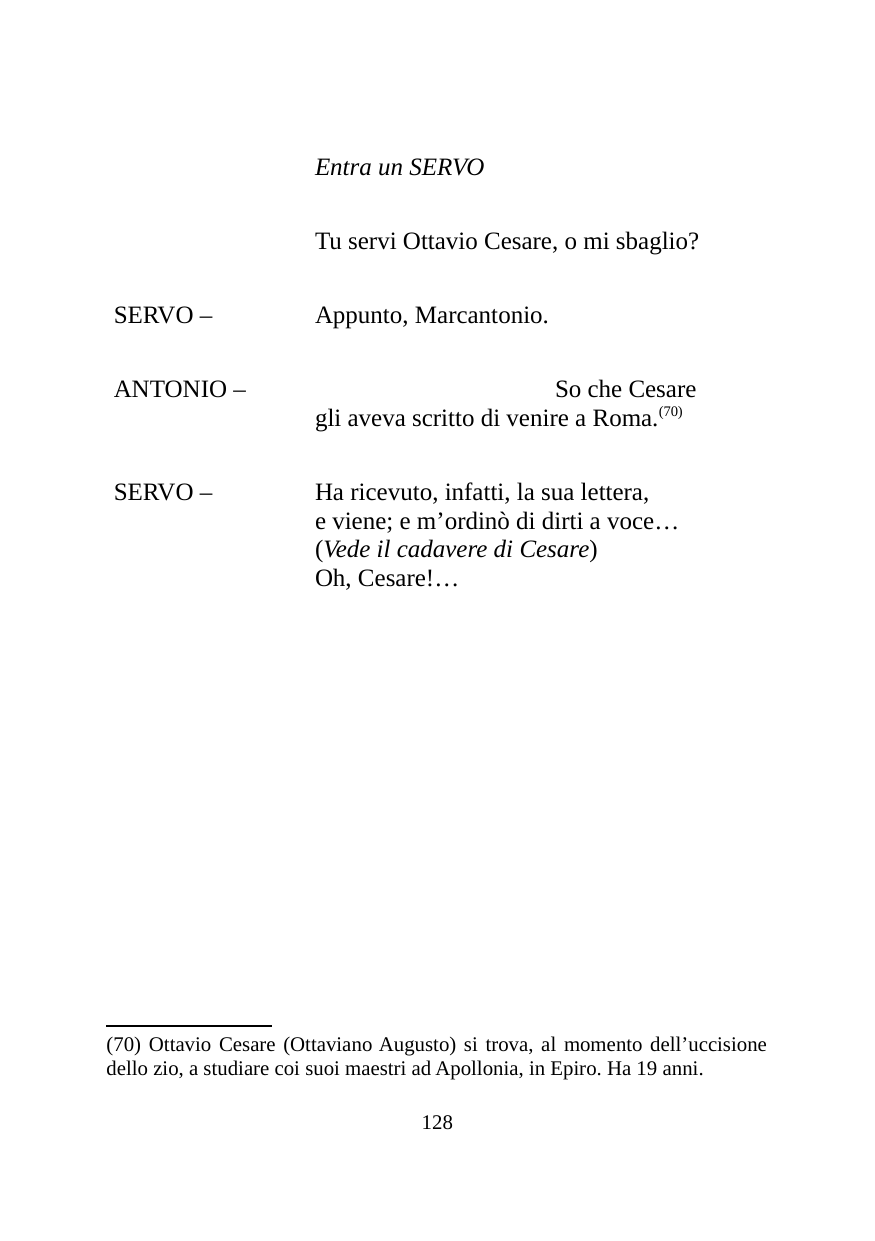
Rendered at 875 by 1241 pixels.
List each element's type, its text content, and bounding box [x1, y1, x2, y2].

table_cell ANTONIO – [106, 374, 307, 477]
table_cell Appunto, Marcantonio. [308, 300, 768, 374]
table_cell [106, 226, 307, 300]
table_cell SERVO – [106, 300, 307, 374]
table_cell Tu servi Ottavio Cesare, o mi sbaglio? [308, 226, 768, 300]
table_cell So che Cesare gli aveva scritto di venire a Roma. [308, 374, 768, 477]
table_cell [106, 152, 307, 226]
table_cell Entra un SERVO [308, 152, 768, 226]
table_cell Ha ricevuto, infatti, la sua lettera, e viene; e m’ordinò di dirti a voce… (Vede il cadavere di Cesare) Oh, Cesare!… [308, 477, 768, 637]
table_cell SERVO – [106, 477, 307, 637]
table_cell [106, 106, 307, 152]
